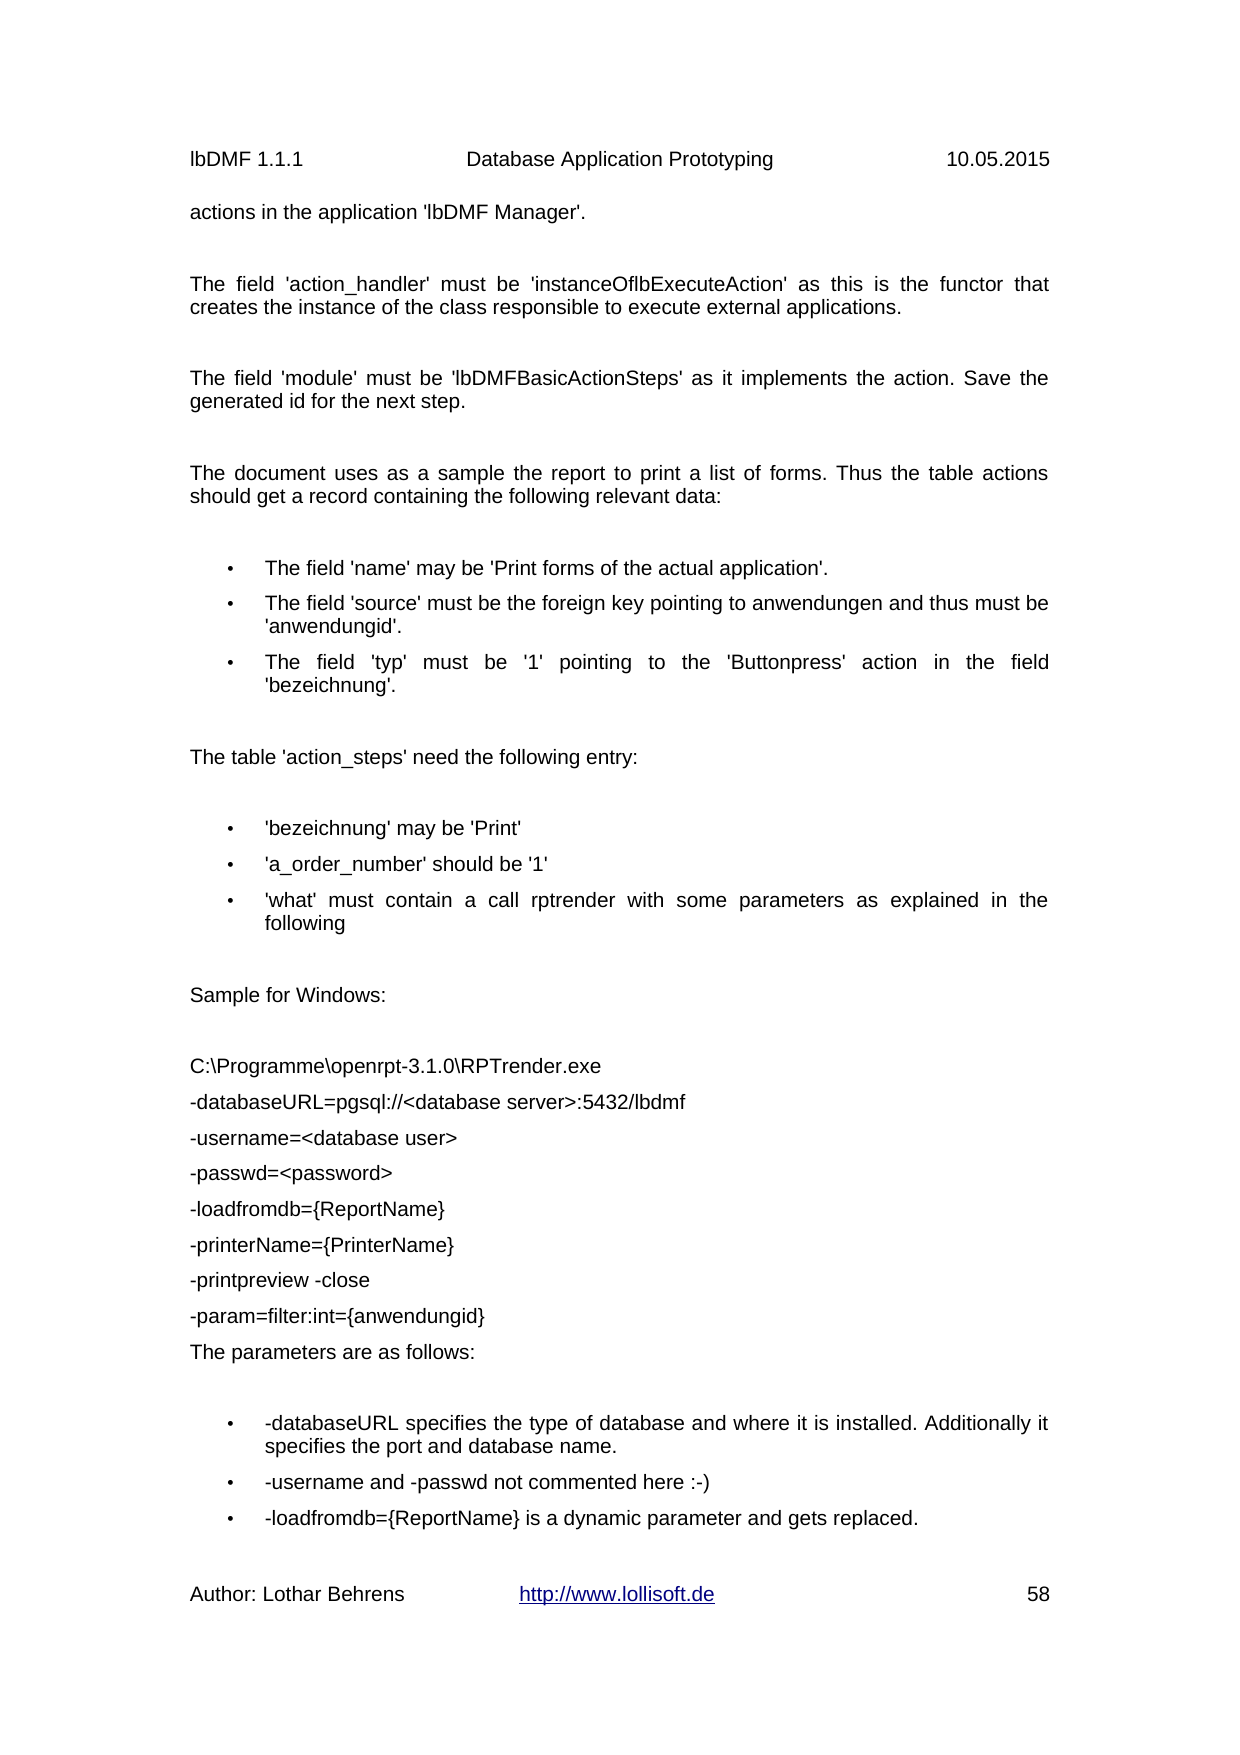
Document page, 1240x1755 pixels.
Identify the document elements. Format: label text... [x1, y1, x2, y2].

list The field 'name' may be 'Print forms of the actual application'. [227, 556, 1050, 579]
text Sample for Windows: [189, 983, 1050, 1006]
text The table 'action_steps' need the following entry: [189, 746, 1050, 769]
text The field 'module' must be 'lbDMFBasicActionSteps' as it implements the action. Save the generated id for the next step. [189, 367, 1050, 413]
list The field 'typ' must be '1' pointing to the 'Buttonpress' action in the field 'bezeichnung'. [227, 651, 1050, 697]
text actions in the application 'lbDMF Manager'. [189, 201, 1050, 224]
text -printpreview -close [189, 1269, 1050, 1292]
text -printerName={PrinterName} [189, 1233, 1050, 1256]
text C:\Programme\openrpt-3.1.0\RPTrender.exe [189, 1054, 1050, 1078]
list -username and -passwd not commented here :-) [227, 1471, 1050, 1494]
text -databaseURL=pgsql://<database server>:5432/lbdmf [189, 1090, 1050, 1113]
list 'what' must contain a call rptrender with some parameters as explained in the following [227, 888, 1050, 935]
list The field 'source' must be the foreign key pointing to anwendungen and thus must be 'anwendungid'. [227, 592, 1050, 638]
text The parameters are as follows: [189, 1340, 1050, 1364]
text -username=<database user> [189, 1126, 1050, 1149]
text The field 'action_handler' must be 'instanceOflbExecuteAction' as this is the functor that creates the instance of the class responsible to execute external applications. [189, 272, 1050, 318]
text The document uses as a sample the report to print a list of forms. Thus the table actions should get a record containing the following relevant data: [189, 461, 1050, 508]
list 'a_order_number' should be '1' [227, 853, 1050, 876]
text -loadfromdb={ReportName} [189, 1197, 1050, 1221]
text -passwd=<password> [189, 1162, 1050, 1185]
list -databaseURL specifies the type of database and where it is installed. Additionally it specifies the port and database name. [227, 1412, 1050, 1458]
list -loadfromdb={ReportName} is a dynamic parameter and gets replaced. [227, 1507, 1050, 1530]
text -param=filter:int={anwendungid} [189, 1305, 1050, 1328]
list 'bezeichnung' may be 'Print' [227, 817, 1050, 840]
